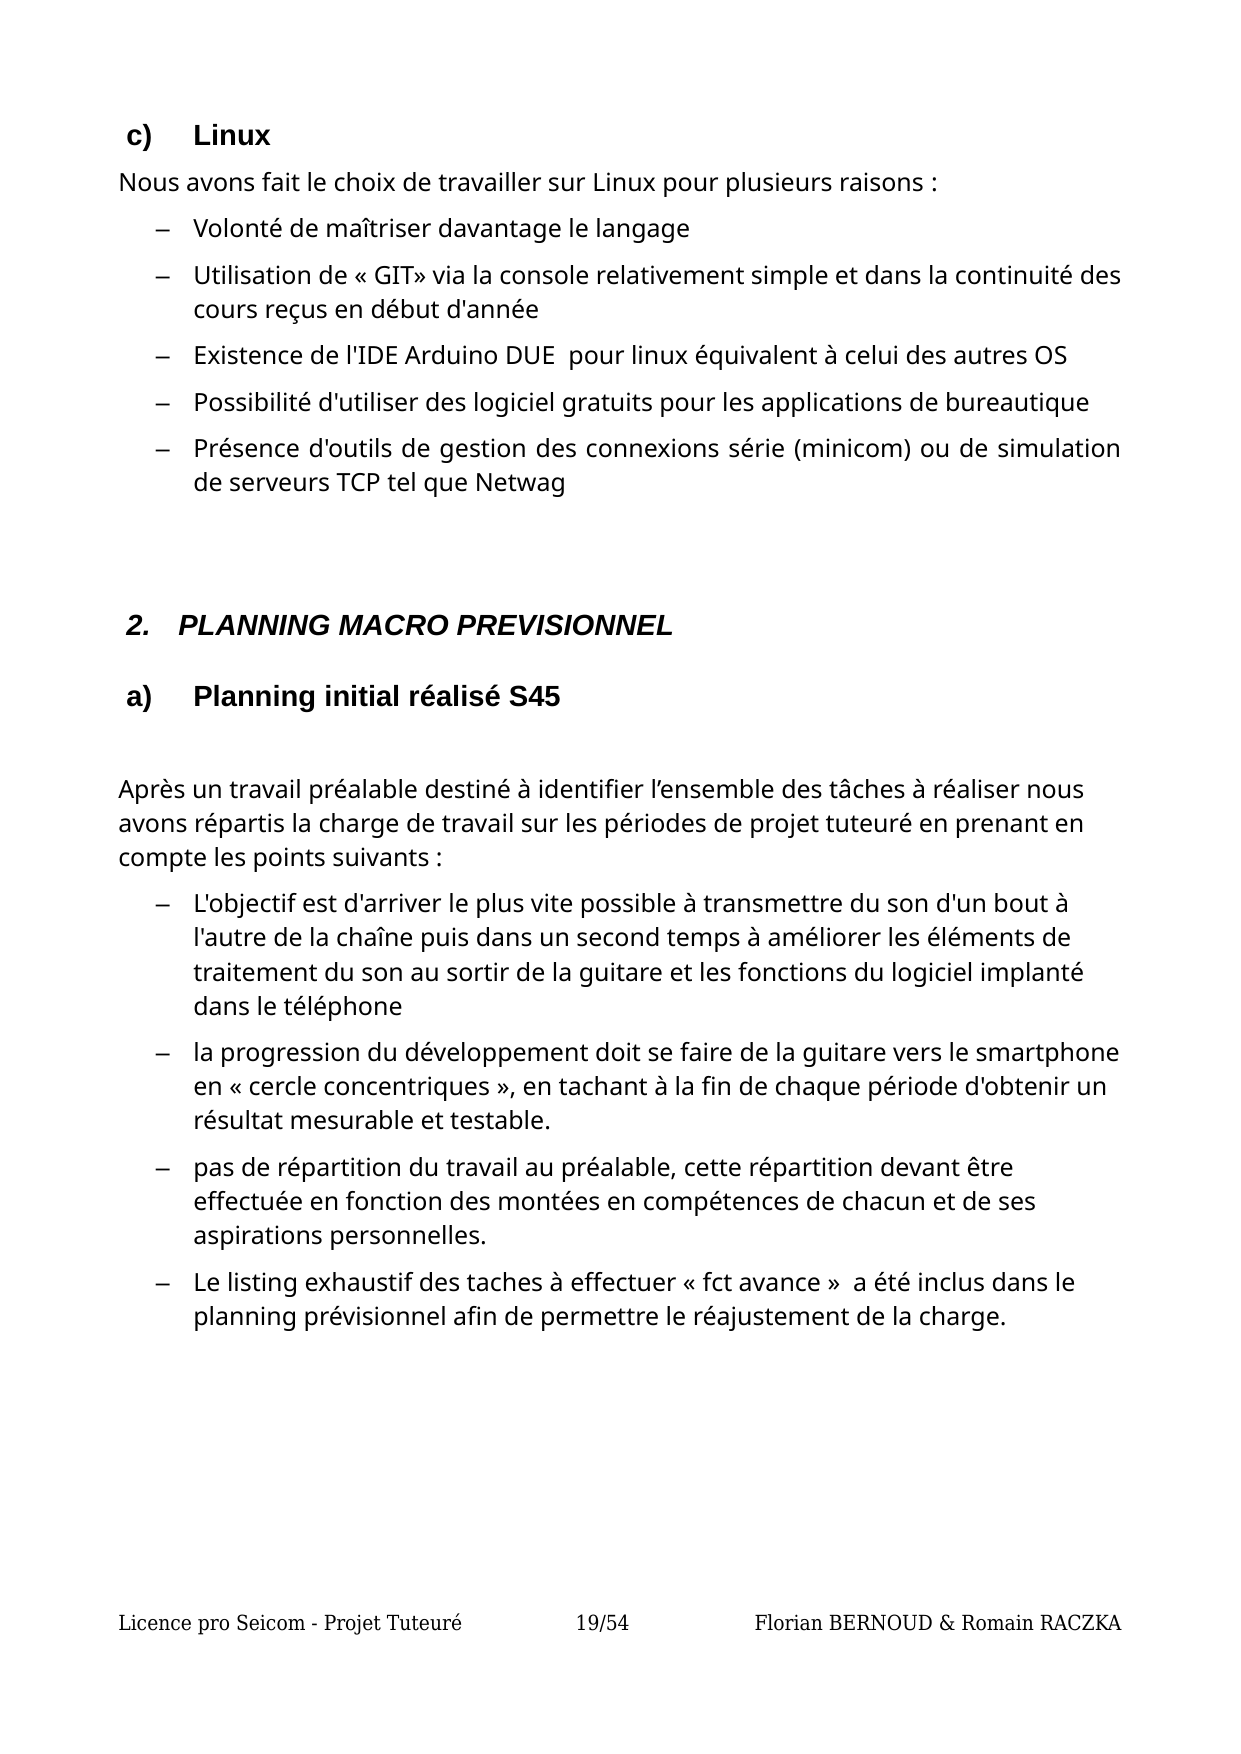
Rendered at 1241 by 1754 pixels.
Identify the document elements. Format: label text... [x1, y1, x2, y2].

list Existence de l'IDE Arduino DUE pour linux équivalent à celui des autres OS [156, 338, 1122, 372]
list pas de répartition du travail au préalable, cette répartition devant être effectuée en fonction des montées en compétences de chacun et de ses aspirations personnelles. [156, 1149, 1122, 1252]
list Possibilité d'utiliser des logiciel gratuits pour les applications de bureautique [156, 384, 1122, 418]
list Le listing exhaustif des taches à effectuer « fct avance » a été inclus dans le planning prévisionnel afin de permettre le réajustement de la charge. [156, 1264, 1122, 1332]
list Volonté de maîtriser davantage le langage [156, 211, 1122, 245]
list Utilisation de « GIT» via la console relativement simple et dans la continuité des cours reçus en début d'année [156, 257, 1122, 325]
list L'objectif est d'arriver le plus vite possible à transmettre du son d'un bout à l'autre de la chaîne puis dans un second temps à améliorer les éléments de traitement du son au sortir de la guitare et les fonctions du logiciel implanté dans le téléphone [156, 886, 1122, 1022]
subtitle Linux [118, 118, 1122, 152]
subtitle Planning initial réalisé S45 [118, 679, 1122, 712]
list Présence d'outils de gestion des connexions série (minicom) ou de simulation de serveurs TCP tel que Netwag [156, 431, 1122, 499]
text Nous avons fait le choix de travailler sur Linux pour plusieurs raisons : [118, 164, 1122, 198]
subtitle PLANNING MACRO PREVISIONNEL [118, 608, 1122, 641]
text Après un travail préalable destiné à identifier l’ensemble des tâches à réaliser nous avons répartis la charge de travail sur les périodes de projet tuteuré en prenant en compte les points suivants : [118, 771, 1122, 873]
list la progression du développement doit se faire de la guitare vers le smartphone en « cercle concentriques », en tachant à la fin de chaque période d'obtenir un résultat mesurable et testable. [156, 1035, 1122, 1137]
